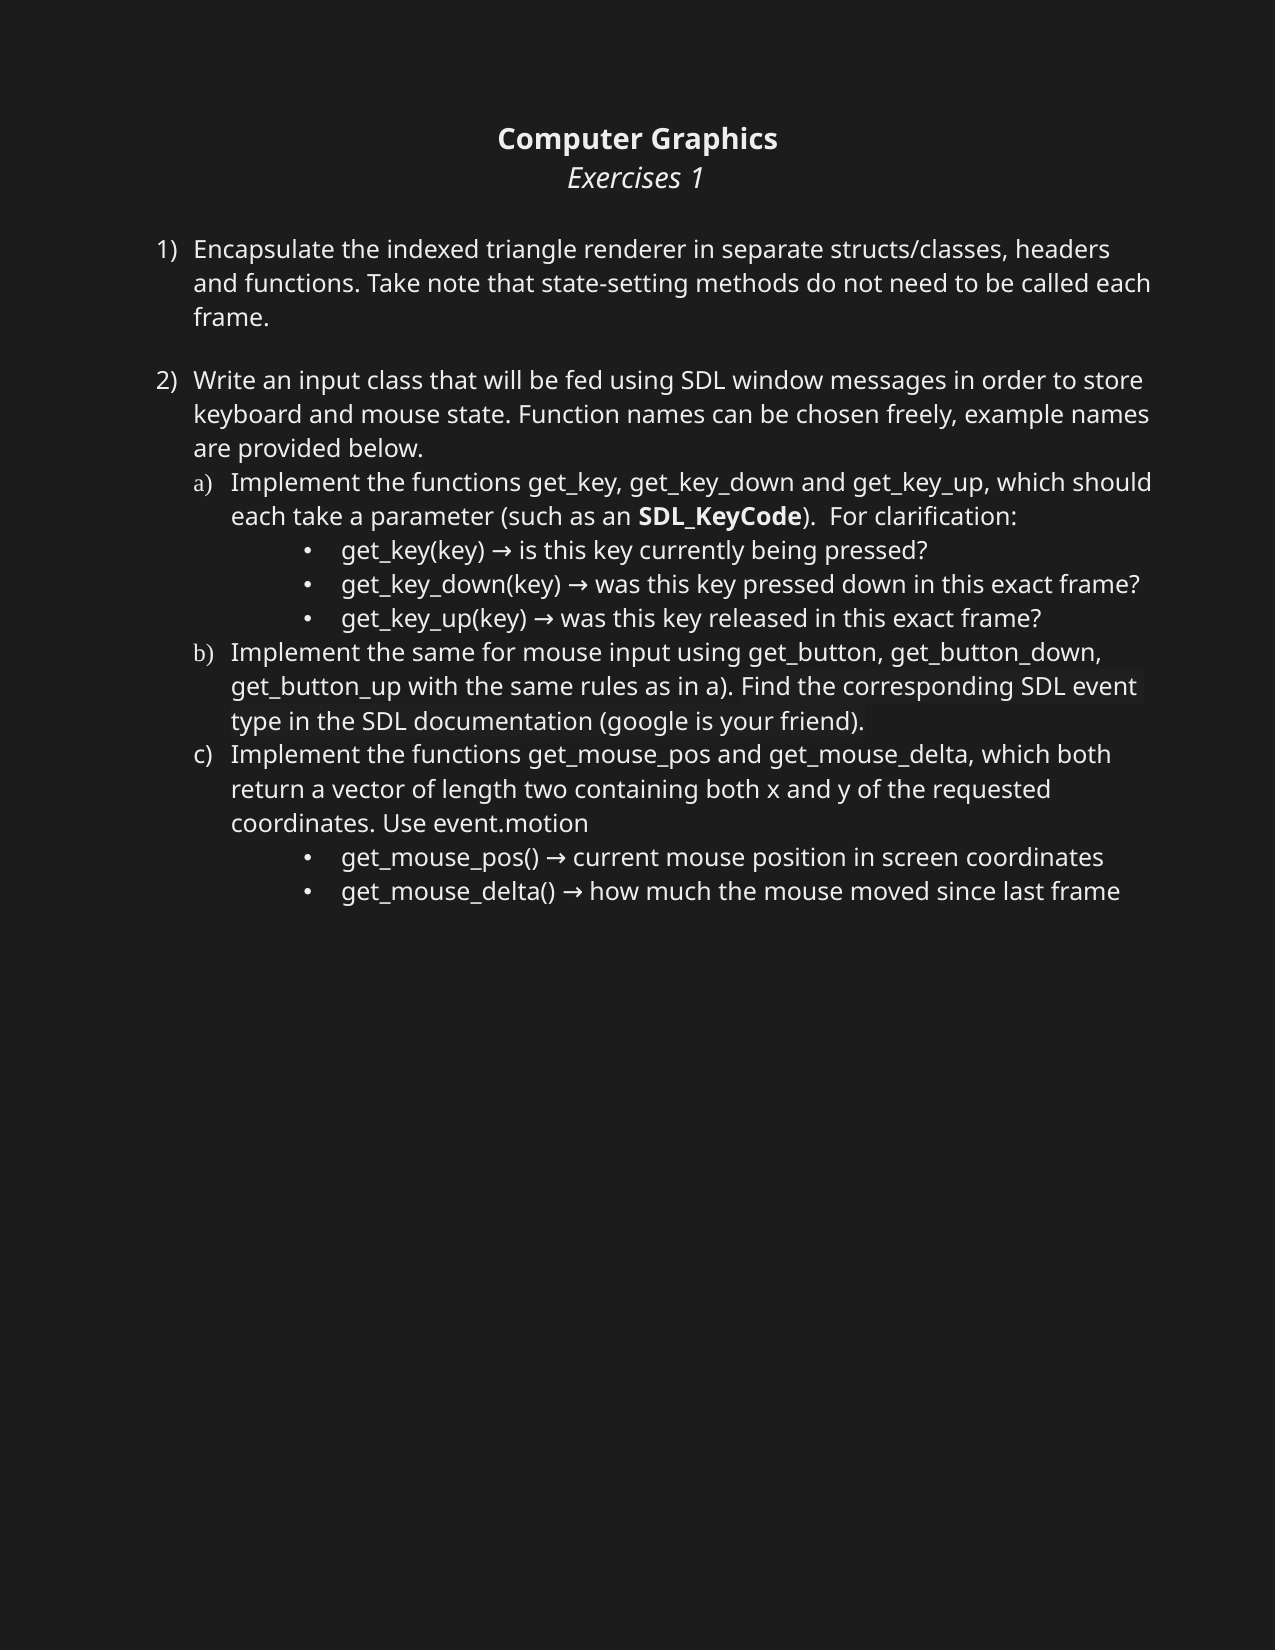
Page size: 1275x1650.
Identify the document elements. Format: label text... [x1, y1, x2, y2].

list get_key_up(key) → was this key released in this exact frame? [303, 601, 1157, 635]
list Implement the functions get_mouse_pos and get_mouse_delta, which both return a vector of length two containing both x and y of the requested coordinates. Use event.motion [193, 737, 1157, 839]
list get_mouse_delta() → how much the mouse moved since last frame [303, 873, 1157, 907]
list Implement the functions get_key, get_key_down and get_key_up, which should each take a parameter (such as an SDL_KeyCode). For clarification: [193, 465, 1157, 533]
list Write an input class that will be fed using SDL window messages in order to store keyboard and mouse state. Function names can be chosen freely, example names are provided below. [156, 362, 1157, 465]
list Implement the same for mouse input using get_button, get_button_down, get_button_up with the same rules as in a). Find the corresponding SDL event type in the SDL documentation (google is your friend). [193, 635, 1157, 737]
list get_key(key) → is this key currently being pressed? [303, 533, 1157, 567]
list get_key_down(key) → was this key pressed down in this exact frame? [303, 567, 1157, 601]
list Encapsulate the indexed triangle renderer in separate structs/classes, headers and functions. Take note that state-setting methods do not need to be called each frame. [156, 232, 1157, 334]
text Exercises 1 [118, 158, 1157, 197]
list get_mouse_pos() → current mouse position in screen coordinates [303, 839, 1157, 873]
text Computer Graphics [118, 118, 1157, 158]
